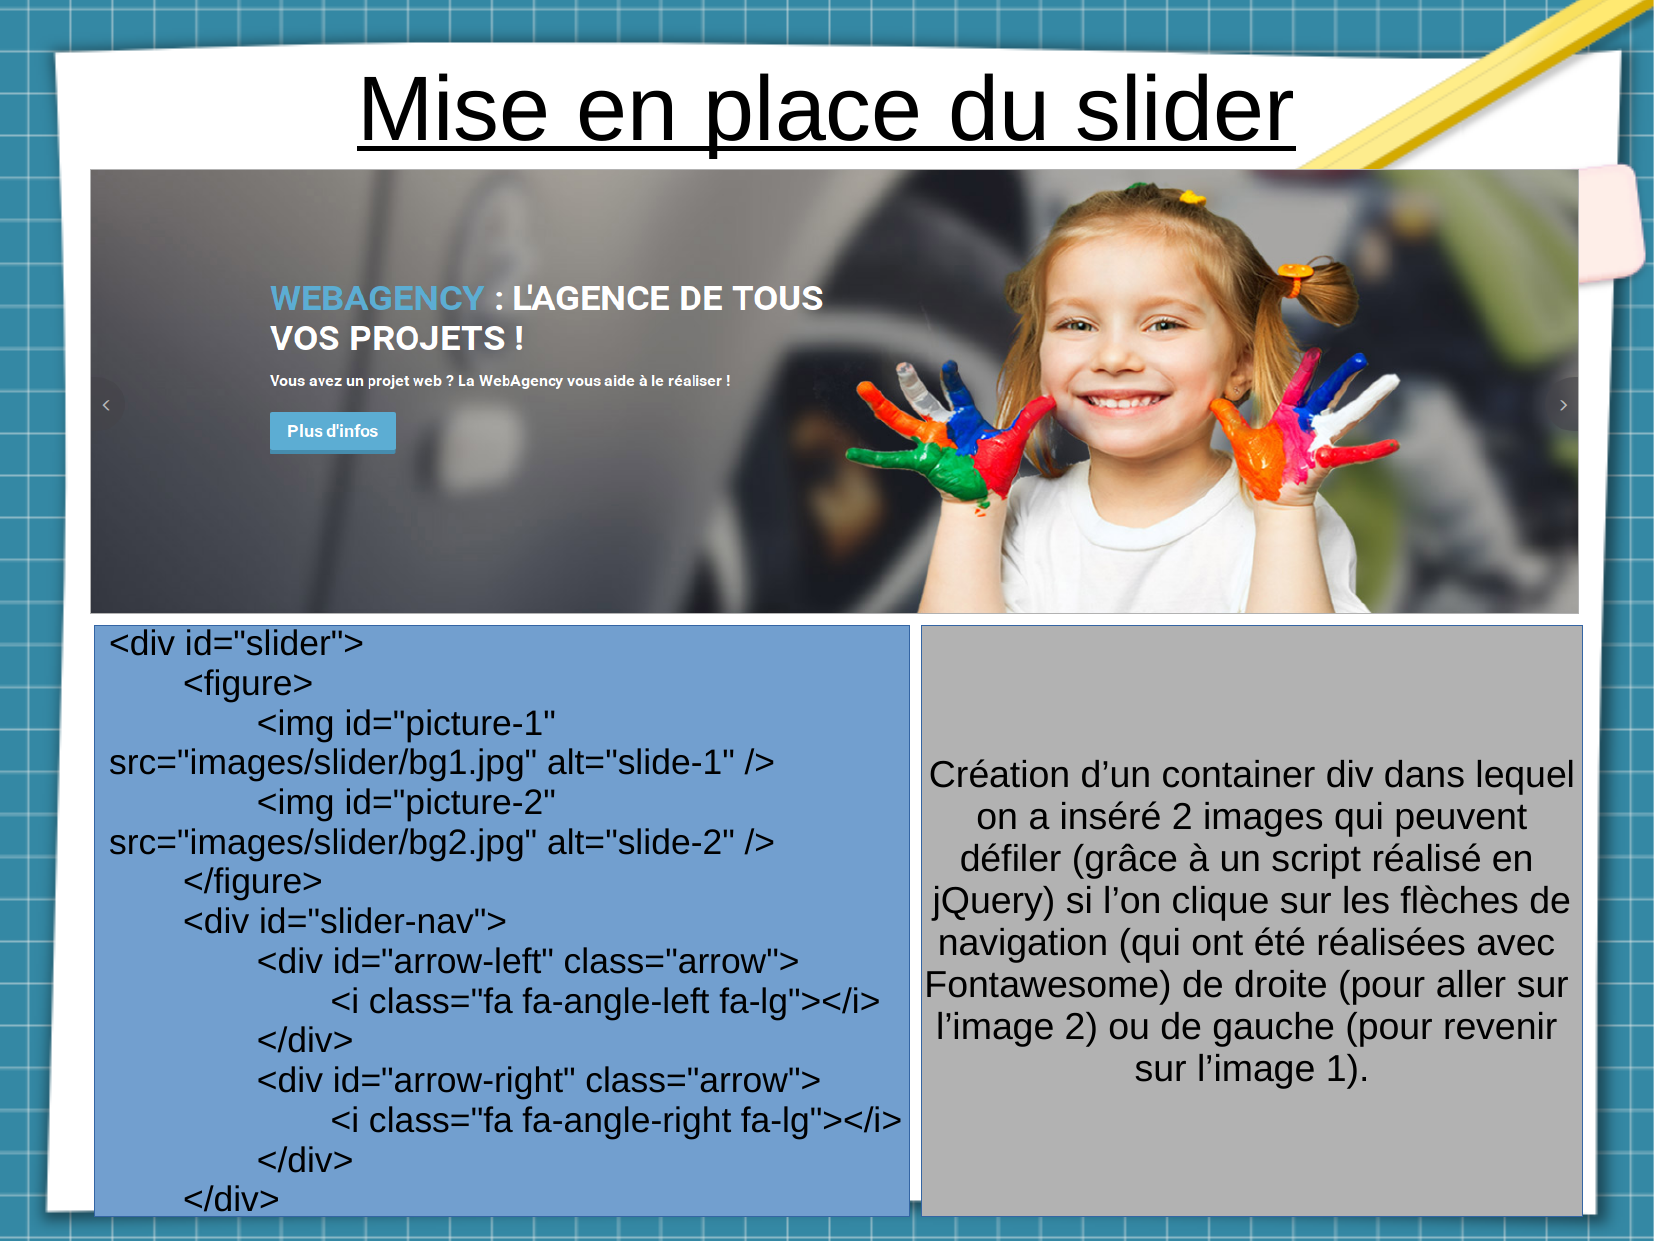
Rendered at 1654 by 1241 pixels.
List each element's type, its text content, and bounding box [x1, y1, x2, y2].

text_box Création d’un container div dans lequel on a inséré 2 images qui peuvent défiler (grâce à un script réalisé en jQuery) si l’on clique sur les flèches de navigation (qui ont été réalisées avec Fontawesome) de droite (pour aller sur l’image 2) ou de gauche (pour revenir sur l’image 1). [921, 625, 1583, 1217]
title Mise en place du slider [82, 5, 1571, 213]
text_box <div id="slider"> <figure> <img id="picture-1" src="images/slider/bg1.jpg" alt="slide-1" /> <img id="picture-2" src="images/slider/bg2.jpg" alt="slide-2" /> </figure> <div id="slider-nav"> <div id="arrow-left" class="arrow"> <i class="fa fa-angle-left fa-lg"></i> </div> <div id="arrow-right" class="arrow"> <i class="fa fa-angle-right fa-lg"></i> </div> </div> [94, 625, 910, 1217]
picture [0, 0, 1654, 1241]
